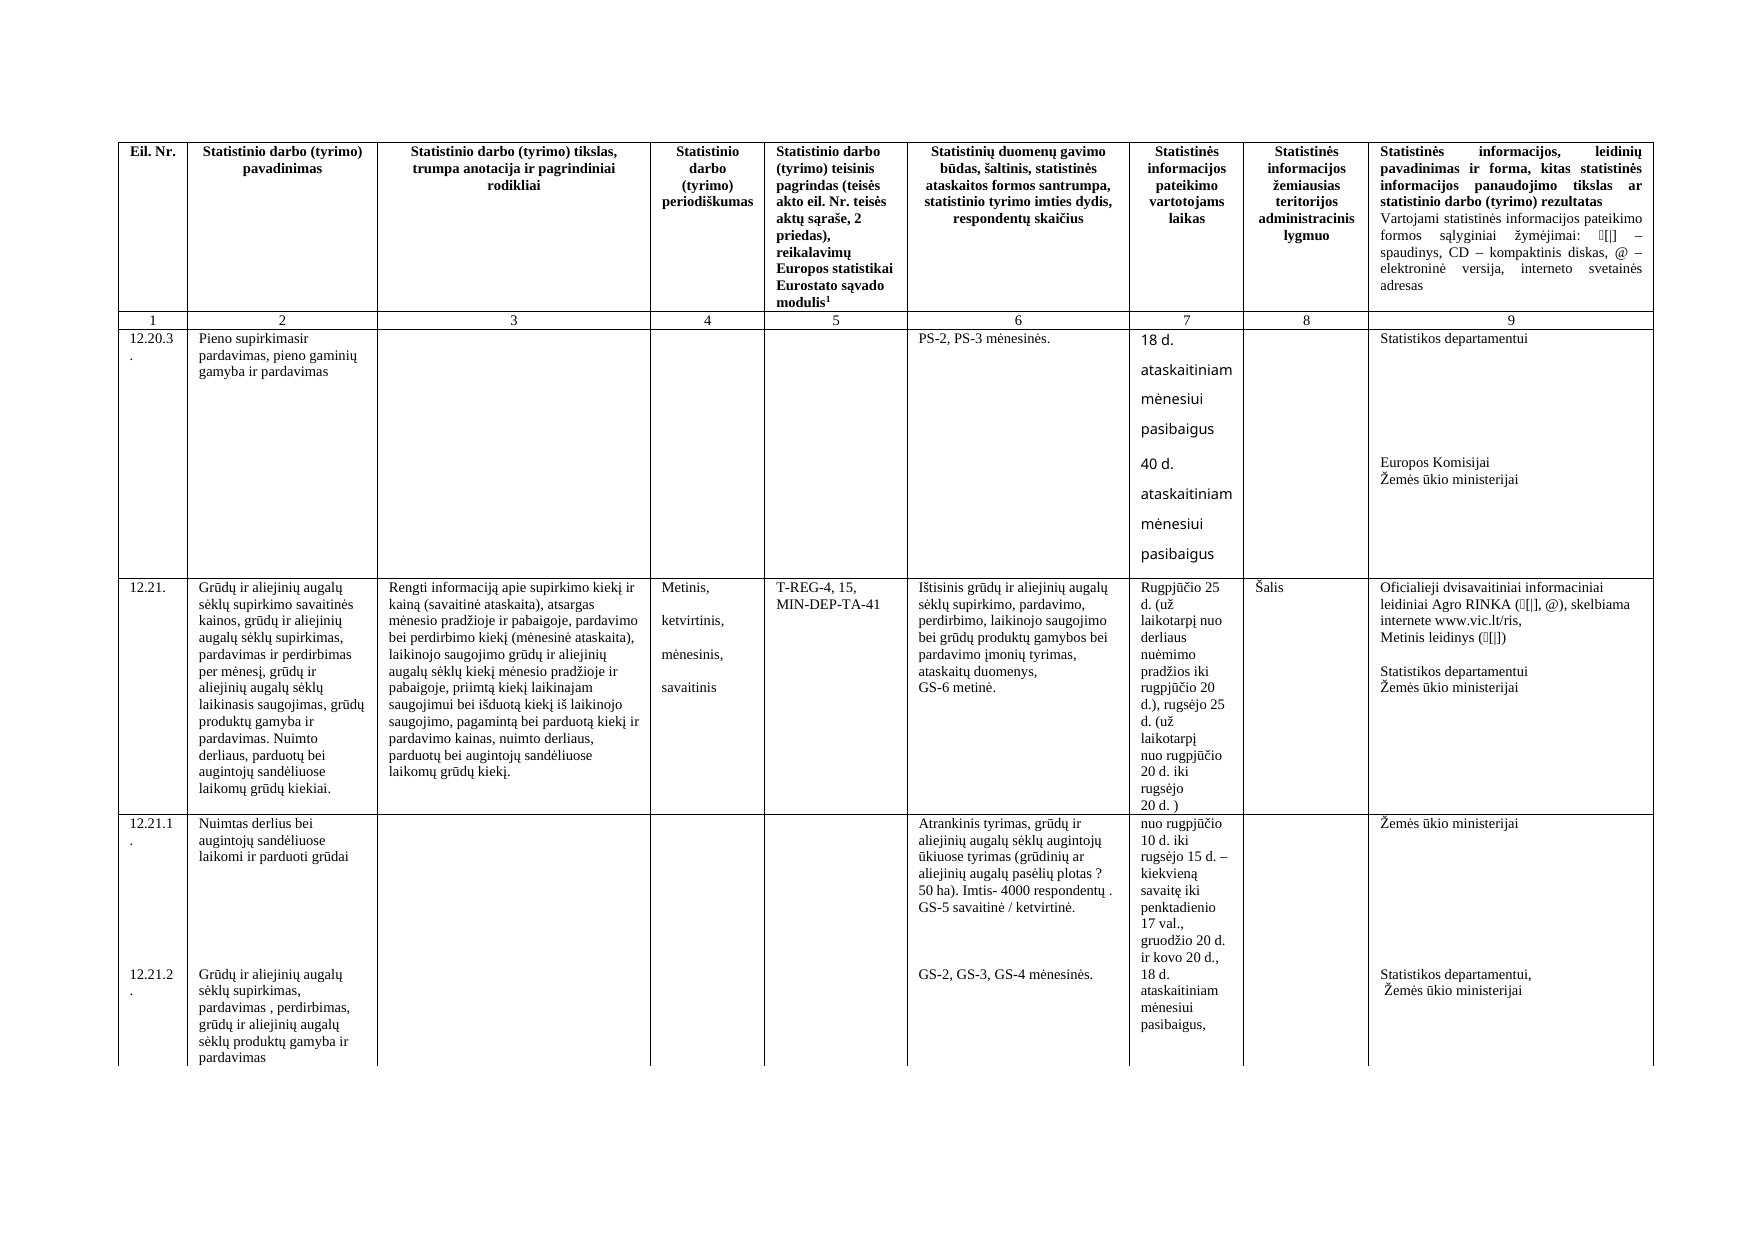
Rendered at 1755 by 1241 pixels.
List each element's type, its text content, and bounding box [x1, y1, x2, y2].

table_header Statistinės informacijos, leidinių pavadinimas ir forma, kitas statistinės informacijos panaudojimo tikslas ar statistinio darbo (tyrimo) rezultatas Vartojami statistinės informacijos pateikimo formos sąlyginiai žymėjimai: [|] – spaudinys, CD – kompaktinis diskas, @ – elektroninė versija, interneto svetainės adresas [1369, 143, 1653, 311]
table_cell 12.21.1. [119, 815, 187, 965]
table_cell 12.21.2. [119, 965, 187, 1066]
table_cell Statistikos departamentui [1369, 330, 1653, 453]
table_cell [765, 965, 907, 1066]
table_header Statistinių duomenų gavimo būdas, šaltinis, statistinės ataskaitos formos santrumpa, statistinio tyrimo imties dydis, respondentų skaičius [908, 143, 1129, 311]
table_cell Oficialieji dvisavaitiniai informaciniai leidiniai Agro RINKA (&[|], @), skelbiama internete www.vic.lt/ris, Metinis leidinys ([|]) Statistikos departamentui Žemės ūkio ministerijai [1369, 579, 1653, 813]
table_header Statistinės informacijos žemiausias teritorijos administracinis lygmuo [1244, 143, 1368, 311]
table_cell [651, 815, 764, 965]
table_cell GS-2, GS-3, GS-4 mėnesinės. [908, 965, 1129, 1066]
table_cell [1244, 453, 1368, 578]
table_cell Europos Komisijai Žemės ūkio ministerijai [1369, 453, 1653, 578]
table_cell 18 d. ataskaitiniam mėnesiui pasibaigus [1130, 330, 1243, 453]
table_cell 1 [119, 312, 187, 328]
table_cell Metinis, ketvirtinis, mėnesinis, savaitinis [651, 579, 764, 813]
table_cell 12.21. [119, 579, 187, 813]
table_cell [1244, 965, 1368, 1066]
table_cell [765, 330, 907, 578]
table_cell Ištisinis grūdų ir aliejinių augalų sėklų supirkimo, pardavimo, perdirbimo, laikinojo saugojimo bei grūdų produktų gamybos bei pardavimo įmonių tyrimas, ataskaitų duomenys, GS-6 metinė. [908, 579, 1129, 813]
table_cell Pieno supirkimasir pardavimas, pieno gaminių gamyba ir pardavimas [188, 330, 377, 578]
table_cell Rugpjūčio 25 d. (už laikotarpį nuo derliaus nuėmimo pradžios iki rugpjūčio 20 d.), rugsėjo 25 d. (už laikotarpį nuo rugpjūčio 20 d. iki rugsėjo 20 d. ) [1130, 579, 1243, 813]
table_cell 6 [908, 312, 1129, 328]
table_cell Grūdų ir aliejinių augalų sėklų supirkimas, pardavimas , perdirbimas, grūdų ir aliejinių augalų sėklų produktų gamyba ir pardavimas [188, 965, 377, 1066]
table_cell Atrankinis tyrimas, grūdų ir aliejinių augalų sėklų augintojų ūkiuose tyrimas (grūdinių ar aliejinių augalų pasėlių plotas ? 50 ha). Imtis- 4000 respondentų . GS-5 savaitinė / ketvirtinė. [908, 815, 1129, 965]
table_cell 18 d. ataskaitiniam mėnesiui pasibaigus, [1130, 965, 1243, 1066]
table_cell 5 [765, 312, 907, 328]
table_cell Rengti informaciją apie supirkimo kiekį ir kainą (savaitinė ataskaita), atsargas mėnesio pradžioje ir pabaigoje, pardavimo bei perdirbimo kiekį (mėnesinė ataskaita), laikinojo saugojimo grūdų ir aliejinių augalų sėklų kiekį mėnesio pradžioje ir pabaigoje, priimtą kiekį laikinajam saugojimui bei išduotą kiekį iš laikinojo saugojimo, pagamintą bei parduotą kiekį ir pardavimo kainas, nuimto derliaus, parduotų bei augintojų sandėliuose laikomų grūdų kiekį. [378, 579, 650, 813]
table_cell 12.20.3. [119, 330, 187, 578]
table_cell 9 [1369, 312, 1653, 328]
table_cell [378, 815, 650, 965]
table_cell 8 [1244, 312, 1368, 328]
table_header Statistinio darbo (tyrimo) periodiškumas [651, 143, 764, 311]
table_cell PS-2, PS-3 mėnesinės. [908, 330, 1129, 578]
table_cell 40 d. ataskaitiniam mėnesiui pasibaigus [1130, 453, 1243, 578]
table_cell Statistikos departamentui, Žemės ūkio ministerijai [1369, 965, 1653, 1066]
table_cell 4 [651, 312, 764, 328]
table_cell nuo rugpjūčio 10 d. iki rugsėjo 15 d. – kiekvieną savaitę iki penktadienio 17 val., gruodžio 20 d. ir kovo 20 d., [1130, 815, 1243, 965]
table_cell [651, 965, 764, 1066]
table_header Statistinio darbo (tyrimo) teisinis pagrindas (teisės akto eil. Nr. teisės aktų sąraše, 2 priedas), reikalavimų Europos statistikai Eurostato sąvado modulis1 [765, 143, 907, 311]
table_cell 7 [1130, 312, 1243, 328]
table_cell T-REG-4, 15, MIN-DEP-TA-41 [765, 579, 907, 813]
table_header Statistinio darbo (tyrimo) tikslas, trumpa anotacija ir pagrindiniai rodikliai [378, 143, 650, 311]
table_header Statistinės informacijos pateikimo vartotojams laikas [1130, 143, 1243, 311]
table_cell Šalis [1244, 579, 1368, 813]
table_cell 3 [378, 312, 650, 328]
table_cell Žemės ūkio ministerijai [1369, 815, 1653, 965]
table_cell [1244, 815, 1368, 965]
table_cell 2 [188, 312, 377, 328]
table_cell [651, 330, 764, 578]
table_cell [378, 330, 650, 578]
table_header Eil. Nr. [119, 143, 187, 311]
table_cell Grūdų ir aliejinių augalų sėklų supirkimo savaitinės kainos, grūdų ir aliejinių augalų sėklų supirkimas, pardavimas ir perdirbimas per mėnesį, grūdų ir aliejinių augalų sėklų laikinasis saugojimas, grūdų produktų gamyba ir pardavimas. Nuimto derliaus, parduotų bei augintojų sandėliuose laikomų grūdų kiekiai. [188, 579, 377, 813]
table_cell [1244, 330, 1368, 453]
table_header Statistinio darbo (tyrimo) pavadinimas [188, 143, 377, 311]
table_cell [378, 965, 650, 1066]
table_cell Nuimtas derlius bei augintojų sandėliuose laikomi ir parduoti grūdai [188, 815, 377, 965]
table_cell [765, 815, 907, 965]
